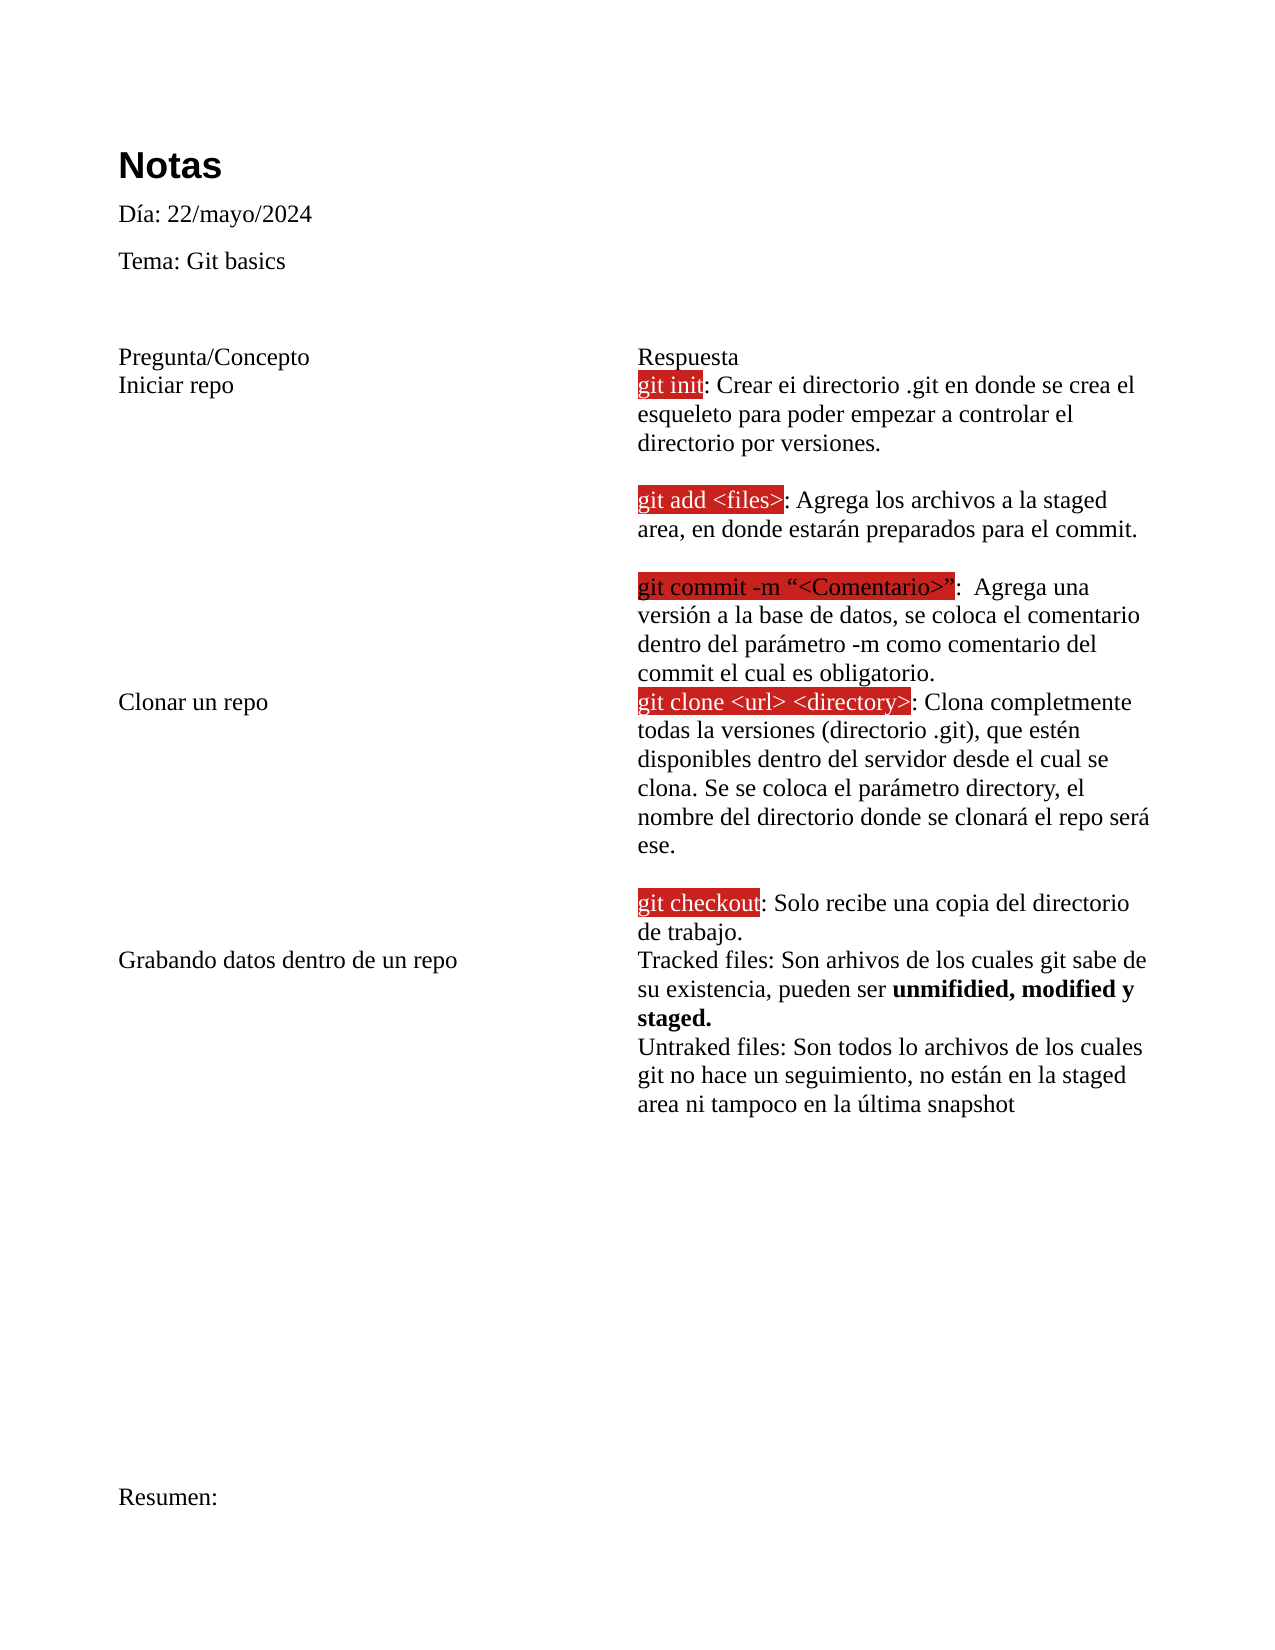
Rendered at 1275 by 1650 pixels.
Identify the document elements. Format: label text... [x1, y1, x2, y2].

table_cell [118, 1377, 637, 1405]
table_cell [638, 1290, 1157, 1319]
table_header Respuesta [638, 342, 1157, 370]
table_cell Grabando datos dentro de un repo [118, 945, 637, 1118]
table_cell [118, 1204, 637, 1233]
table_cell [638, 1262, 1157, 1290]
table_cell [118, 1405, 637, 1434]
table_cell [118, 1319, 637, 1348]
table_cell git init: Crear ei directorio .git en donde se crea el esqueleto para poder empezar a controlar el directorio por versiones. git add <files>: Agrega los archivos a la staged area, en donde estarán preparados para el commit. git commit -m “<Comentario>”: Agrega una versión a la base de datos, se coloca el comentario dentro del parámetro -m como comentario del commit el cual es obligatorio. [638, 370, 1157, 687]
table_cell git clone <url> <directory>: Clona completmente todas la versiones (directorio .git), que estén disponibles dentro del servidor desde el cual se clona. Se se coloca el parámetro directory, el nombre del directorio donde se clonará el repo será ese. git checkout: Solo recibe una copia del directorio de trabajo. [638, 687, 1157, 945]
table_cell [118, 1175, 637, 1204]
table_cell [638, 1377, 1157, 1405]
subtitle Notas [118, 143, 1157, 186]
table_cell [118, 1233, 637, 1262]
table_cell [638, 1348, 1157, 1377]
text Tema: Git basics [118, 246, 1157, 275]
table_cell [118, 1118, 637, 1147]
table_cell [638, 1175, 1157, 1204]
table_cell Tracked files: Son arhivos de los cuales git sabe de su existencia, pueden ser unmifidied, modified y staged. Untraked files: Son todos lo archivos de los cuales git no hace un seguimiento, no están en la staged area ni tampoco en la última snapshot [638, 945, 1157, 1118]
text Resumen: [118, 1482, 1157, 1510]
table_cell [638, 1405, 1157, 1434]
table_cell Iniciar repo [118, 370, 637, 687]
text Día: 22/mayo/2024 [118, 199, 1157, 227]
table_cell Clonar un repo [118, 687, 637, 945]
table_cell [118, 1262, 637, 1290]
table_cell [118, 1348, 637, 1377]
table_cell [118, 1290, 637, 1319]
table_cell [638, 1118, 1157, 1147]
table_cell [638, 1319, 1157, 1348]
table_cell [638, 1204, 1157, 1233]
table_cell [638, 1147, 1157, 1175]
table_cell [638, 1233, 1157, 1262]
table_cell [118, 1147, 637, 1175]
table_header Pregunta/Concepto [118, 342, 637, 370]
